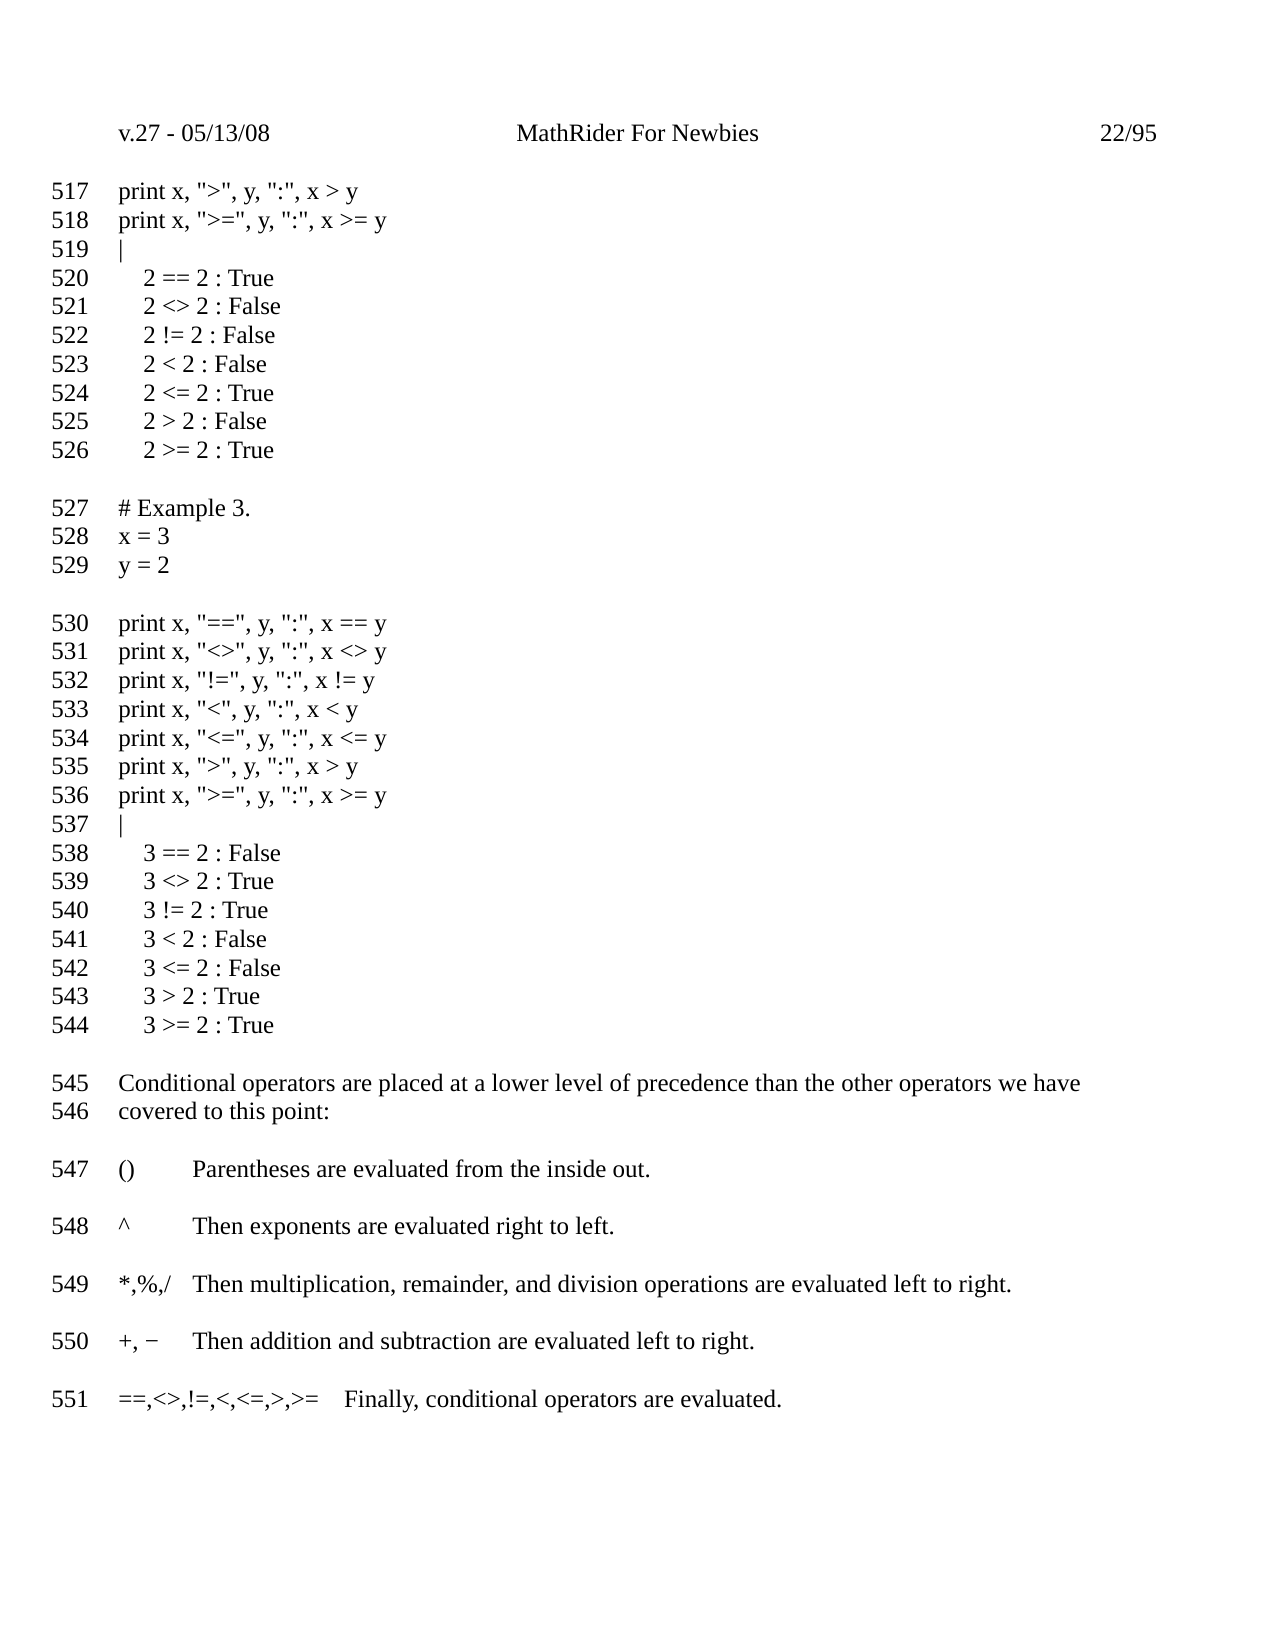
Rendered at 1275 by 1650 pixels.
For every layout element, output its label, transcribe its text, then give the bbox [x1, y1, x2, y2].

text ==,<>,!=,<,<=,>,>= Finally, conditional operators are evaluated. [118, 1384, 1157, 1413]
text Conditional operators are placed at a lower level of precedence than the other operators we have covered to this point: [118, 1068, 1157, 1125]
text print x, ">=", y, ":", x >= y [118, 780, 1157, 809]
text y = 2 [118, 550, 1157, 579]
text x = 3 [118, 521, 1157, 550]
text print x, ">=", y, ":", x >= y [118, 205, 1157, 234]
text 2 < 2 : False [118, 349, 1157, 378]
text print x, "<", y, ":", x < y [118, 694, 1157, 723]
text 2 == 2 : True [118, 263, 1157, 291]
text 2 <> 2 : False [118, 291, 1157, 320]
text 2 >= 2 : True [118, 435, 1157, 464]
text # Example 3. [118, 493, 1157, 521]
text | [118, 234, 1157, 263]
text 2 != 2 : False [118, 320, 1157, 349]
text print x, "!=", y, ":", x != y [118, 665, 1157, 694]
text () Parentheses are evaluated from the inside out. [118, 1154, 1157, 1183]
text 2 <= 2 : True [118, 378, 1157, 406]
text 3 <= 2 : False [118, 953, 1157, 981]
text print x, ">", y, ":", x > y [118, 176, 1157, 205]
text 3 != 2 : True [118, 895, 1157, 924]
text print x, "<>", y, ":", x <> y [118, 636, 1157, 665]
text | [118, 809, 1157, 838]
text *,%,/ Then multiplication, remainder, and division operations are evaluated left to right. [118, 1269, 1157, 1298]
text 3 > 2 : True [118, 981, 1157, 1010]
text print x, "<=", y, ":", x <= y [118, 723, 1157, 751]
text +, − Then addition and subtraction are evaluated left to right. [118, 1326, 1157, 1355]
text 3 == 2 : False [118, 838, 1157, 866]
text ^ Then exponents are evaluated right to left. [118, 1211, 1157, 1240]
text print x, "==", y, ":", x == y [118, 608, 1157, 636]
text 3 <> 2 : True [118, 866, 1157, 895]
text 3 < 2 : False [118, 924, 1157, 953]
text 2 > 2 : False [118, 406, 1157, 435]
text print x, ">", y, ":", x > y [118, 751, 1157, 780]
text 3 >= 2 : True [118, 1010, 1157, 1039]
